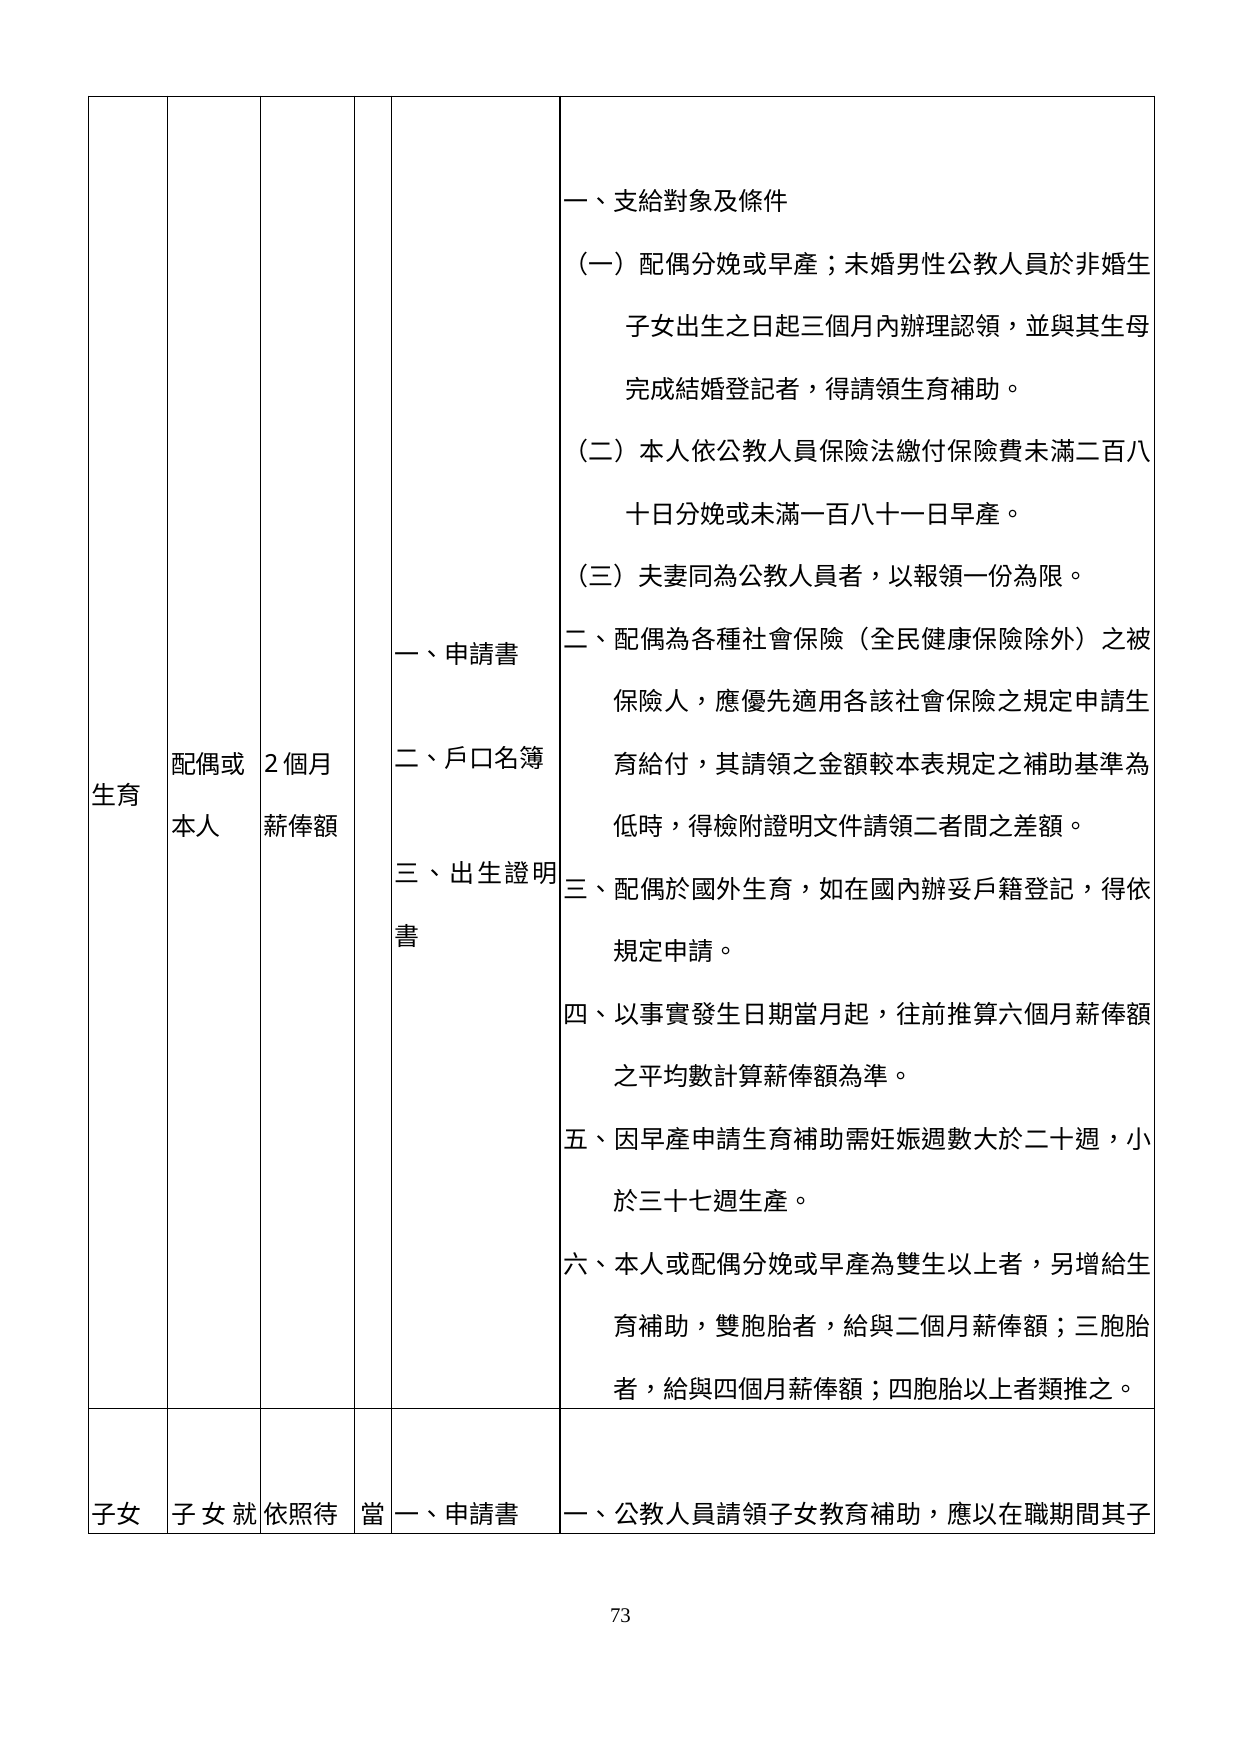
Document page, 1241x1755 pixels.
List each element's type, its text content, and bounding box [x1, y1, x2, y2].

table_cell 生育 [89, 97, 167, 1408]
table_cell 一、支給對象及條件 （一）配偶分娩或早產；未婚男性公教人員於非婚生子女出生之日起三個月內辦理認領，並與其生母完成結婚登記者，得請領生育補助。 （二）本人依公教人員保險法繳付保險費未滿二百八十日分娩或未滿一百八十一日早產。 （三）夫妻同為公教人員者，以報領一份為限。 二、配偶為各種社會保險（全民健康保險除外）之被保險人，應優先適用各該社會保險之規定申請生育給付，其請領之金額較本表規定之補助基準為低時，得檢附證明文件請領二者間之差額。 三、配偶於國外生育，如在國內辦妥戶籍登記，得依規定申請。 四、以事實發生日期當月起，往前推算六個月薪俸額之平均數計算薪俸額為準。 五、因早產申請生育補助需妊娠週數大於二十週，小於三十七週生產。 六、本人或配偶分娩或早產為雙生以上者，另增給生育補助，雙胞胎者，給與二個月薪俸額；三胞胎者，給與四個月薪俸額；四胞胎以上者類推之。 [561, 97, 1154, 1408]
table_cell [355, 97, 391, 1408]
table_cell 子女就 [168, 1409, 260, 1533]
table_cell 配偶或本人 [168, 97, 260, 1408]
table_cell 依照待 [261, 1409, 354, 1533]
table_cell 一、公教人員請領子女教育補助，應以在職期間其子 [561, 1409, 1154, 1533]
table_cell 子女 [89, 1409, 167, 1533]
table_cell 一、申請書 二、戶口名簿 三、出生證明書 [392, 97, 559, 1408]
table_cell 一、申請書 [392, 1409, 559, 1533]
table_cell 2個月薪俸額 [261, 97, 354, 1408]
table_cell 當 [355, 1409, 391, 1533]
